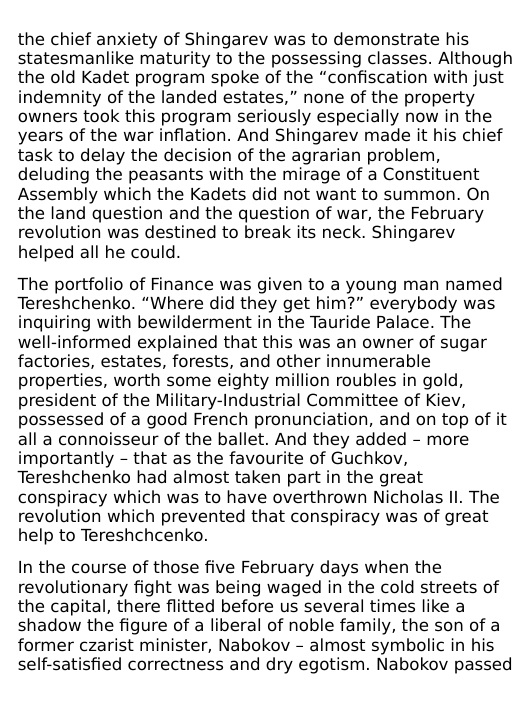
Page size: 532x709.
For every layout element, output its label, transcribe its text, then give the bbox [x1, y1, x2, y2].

text the chief anxiety of Shingarev was to demonstrate his statesmanlike maturity to the possessing classes. Although the old Kadet program spoke of the “confiscation with just indemnity of the landed estates,” none of the property owners took this program seriously especially now in the years of the war inflation. And Shingarev made it his chief task to delay the decision of the agrarian problem, deluding the peasants with the mirage of a Constituent Assembly which the Kadets did not want to summon. On the land question and the question of war, the February revolution was destined to break its neck. Shingarev helped all he could. [18, 29, 514, 262]
text The portfolio of Finance was given to a young man named Tereshchenko. “Where did they get him?” everybody was inquiring with bewilderment in the Tauride Palace. The well-informed explained that this was an owner of sugar factories, estates, forests, and other innumerable properties, worth some eighty million roubles in gold, president of the Military-Industrial Committee of Kiev, possessed of a good French pronunciation, and on top of it all a connoisseur of the ballet. And they added – more importantly – that as the favourite of Guchkov, Tereshchenko had almost taken part in the great conspiracy which was to have overthrown Nicholas II. The revolution which prevented that conspiracy was of great help to Tereshchcenko. [18, 274, 514, 546]
text In the course of those five February days when the revolutionary fight was being waged in the cold streets of the capital, there flitted before us several times like a shadow the figure of a liberal of noble family, the son of a former czarist minister, Nabokov – almost symbolic in his self-satisfied correctness and dry egotism. Nabokov passed [18, 558, 514, 674]
